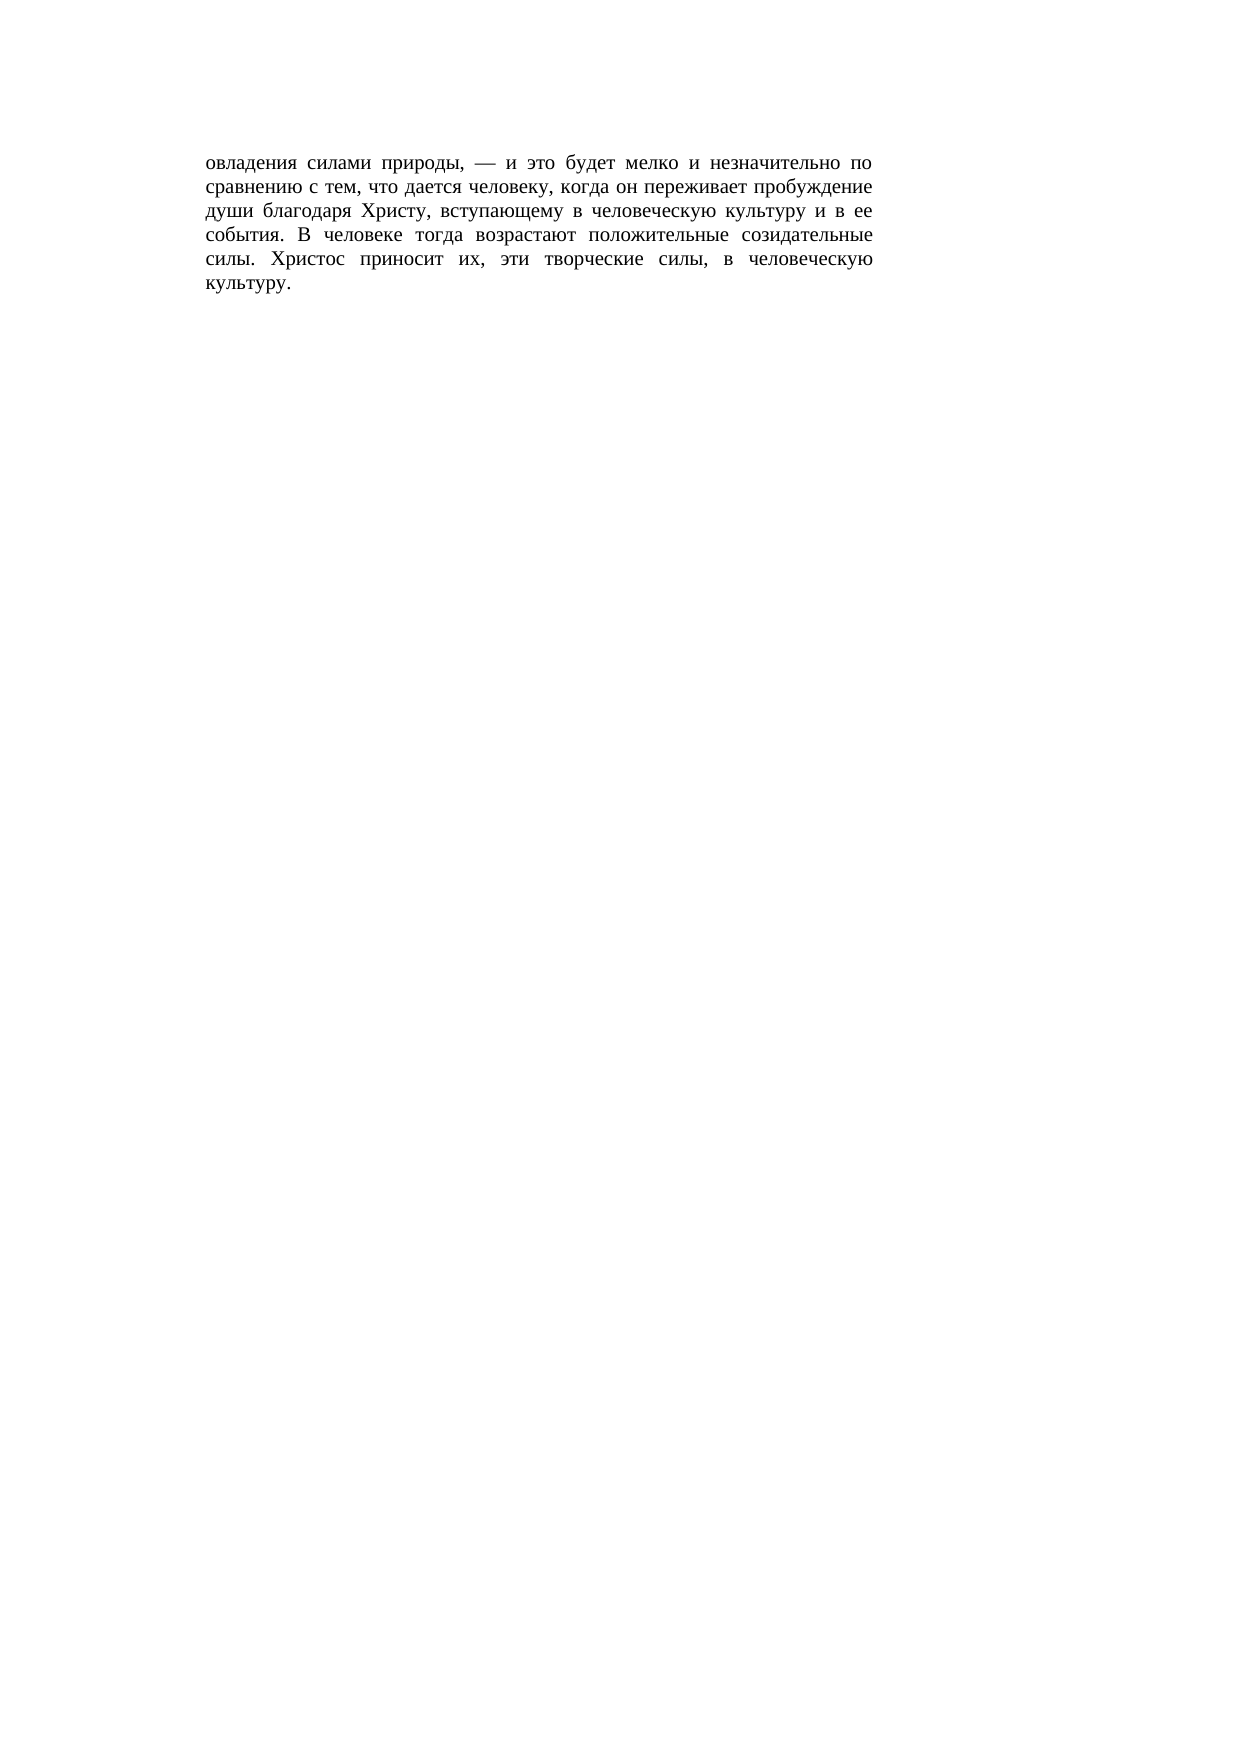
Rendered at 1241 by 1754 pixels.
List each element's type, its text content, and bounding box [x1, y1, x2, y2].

text овладения силами природы, — и это будет мелко и незначительно по сравнению с тем, что дается человеку, когда он переживает пробуждение души благодаря Христу, вступающему в человеческую культуру и в ее события. В человеке тогда возрастают положительные созидательные силы. Христос приносит их, эти творческие силы, в человеческую культуру. [205, 150, 874, 294]
